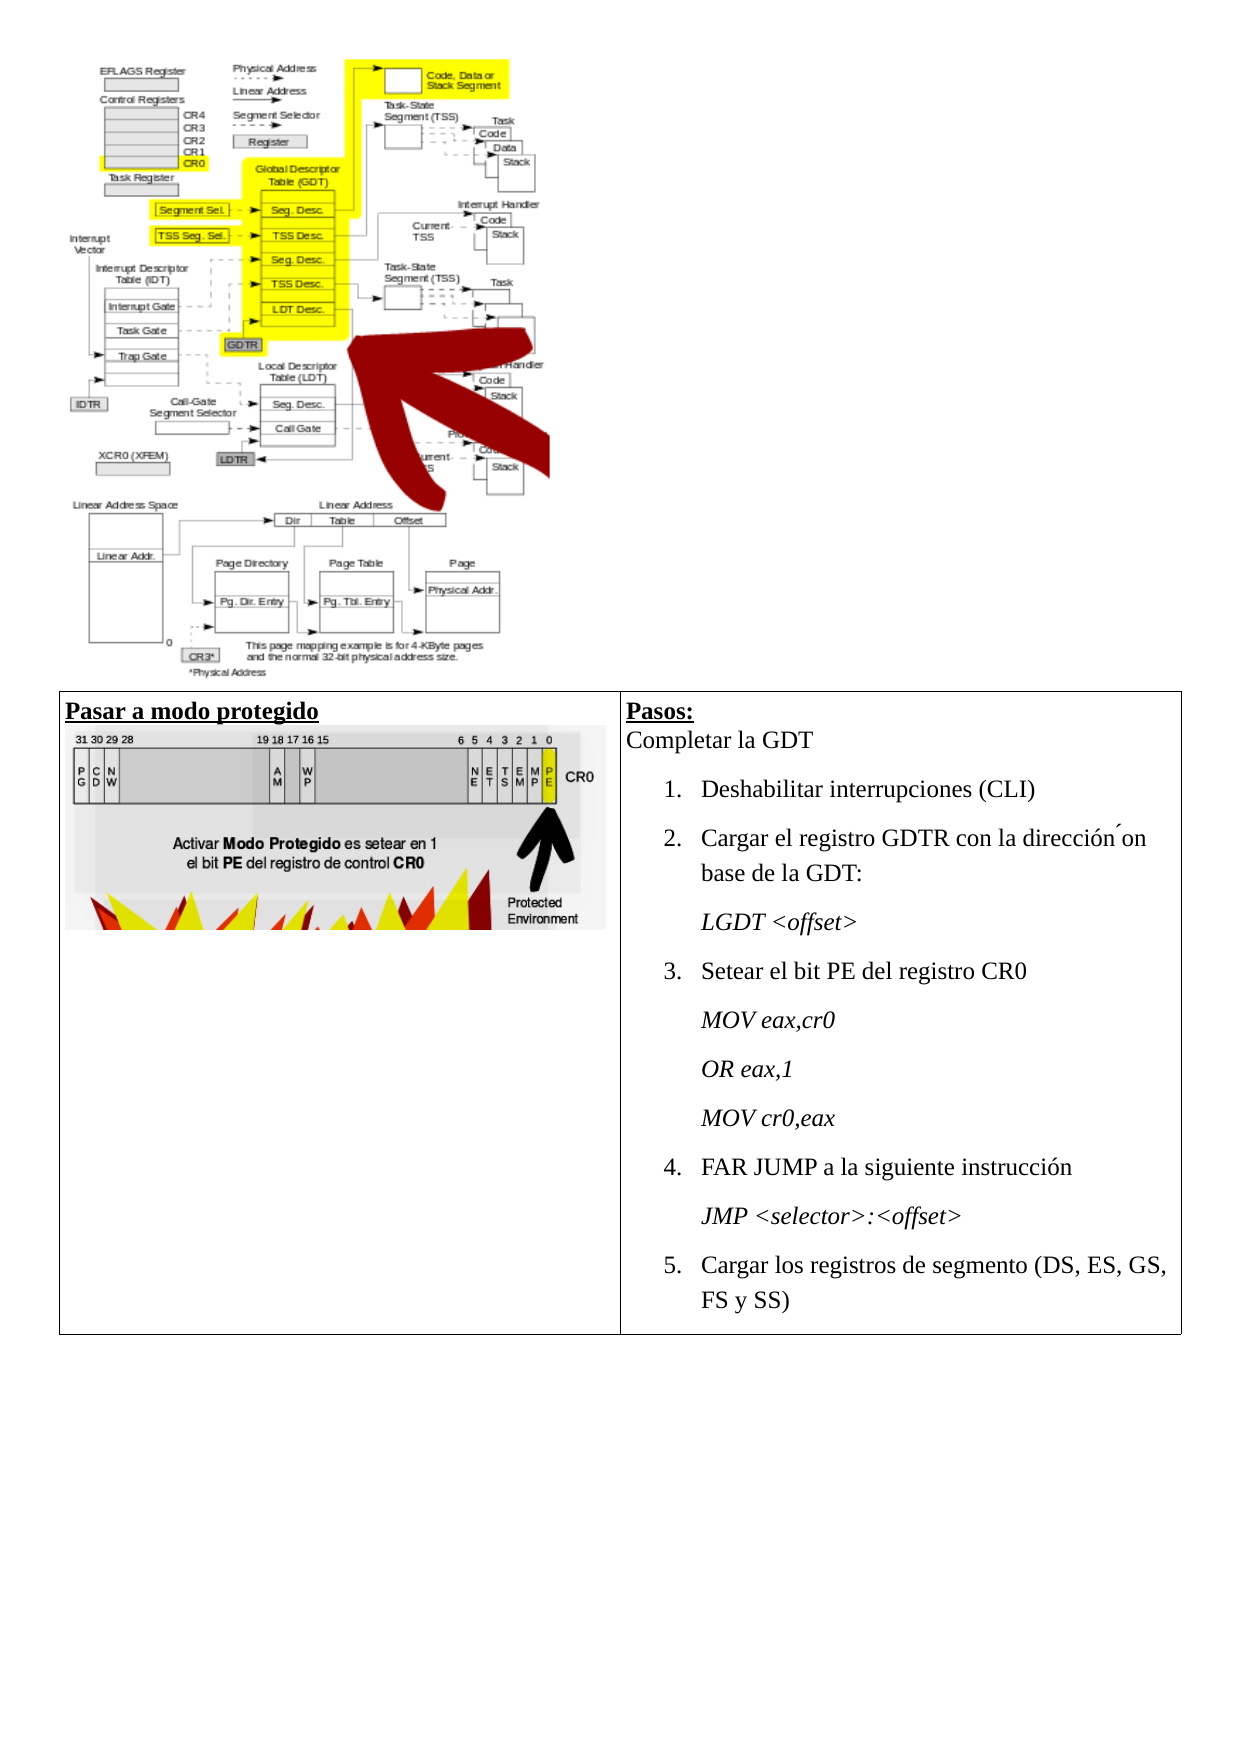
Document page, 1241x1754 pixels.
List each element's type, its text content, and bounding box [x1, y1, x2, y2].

table_header Pasos: Completar la GDT Deshabilitar interrupciones (CLI) Cargar el registro GDTR con la dirección ́on base de la GDT: LGDT <offset> Setear el bit PE del registro CR0 MOV eax,cr0 OR eax,1 MOV cr0,eax FAR JUMP a la siguiente instrucción JMP <selector>:<offset> Cargar los registros de segmento (DS, ES, GS, FS y SS) [621, 692, 1181, 1334]
picture [64, 725, 609, 930]
table_header Pasar a modo protegido [60, 692, 620, 1334]
picture [59, 59, 550, 679]
